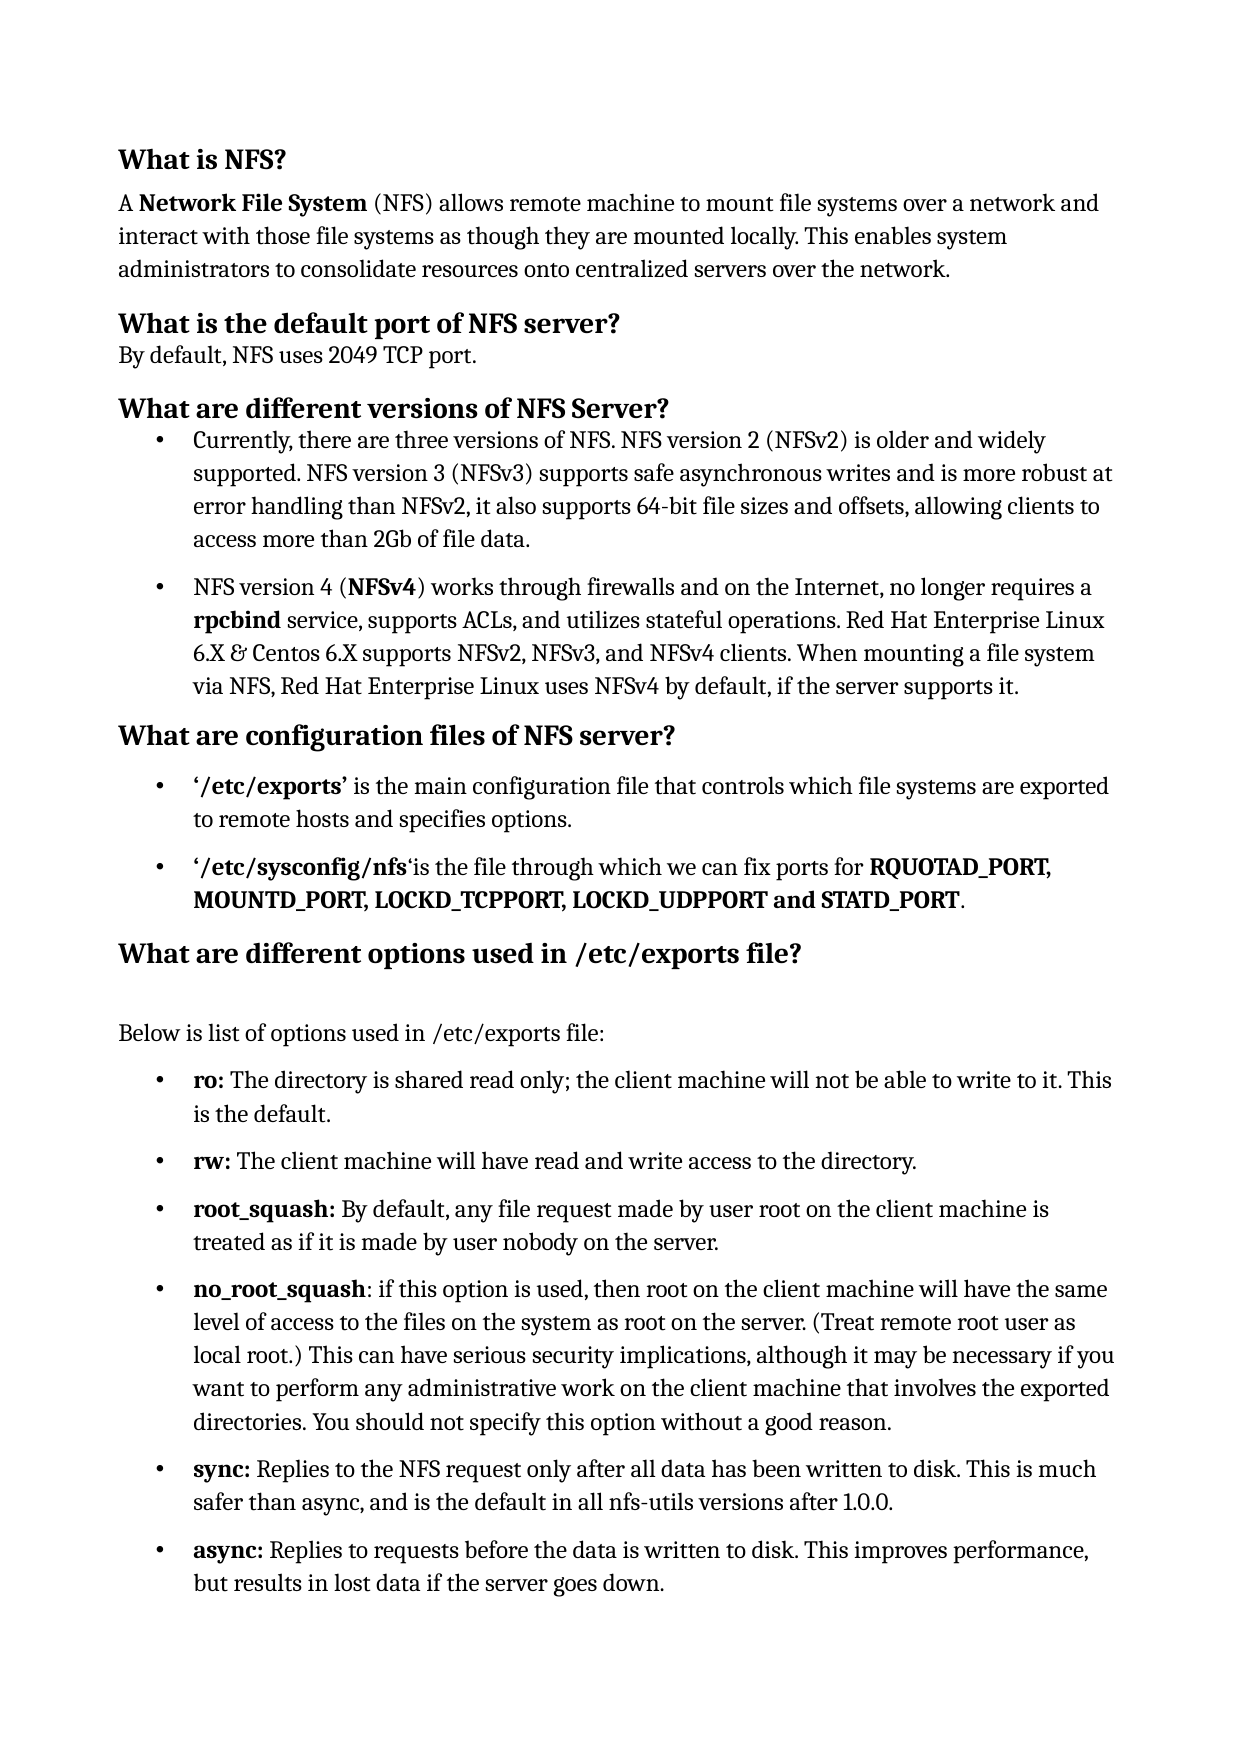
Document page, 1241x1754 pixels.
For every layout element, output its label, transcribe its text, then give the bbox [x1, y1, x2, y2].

subtitle What is NFS? [118, 143, 1122, 177]
list no_root_squash: if this option is used, then root on the client machine will have the same level of access to the files on the system as root on the server. (Treat remote root user as local root.) This can have serious security implications, although it may be necessary if you want to perform any administrative work on the client machine that involves the exported directories. You should not specify this option without a good reason. [156, 1275, 1122, 1436]
text A Network File System (NFS) allows remote machine to mount file systems over a network and interact with those file systems as though they are mounted locally. This enables system administrators to consolidate resources onto centralized servers over the network. [118, 189, 1122, 284]
subtitle What are different options used in /etc/exports file? [118, 938, 1122, 971]
list ‘/etc/exports’ is the main configuration file that controls which file systems are exported to remote hosts and specifies options. [156, 772, 1122, 834]
list ro: The directory is shared read only; the client machine will not be able to write to it. This is the default. [156, 1066, 1122, 1128]
list root_squash: By default, any file request made by user root on the client machine is treated as if it is made by user nobody on the server. [156, 1195, 1122, 1256]
subtitle What is the default port of NFS server? [118, 307, 1122, 341]
text Below is list of options used in /etc/exports file: [118, 1019, 1122, 1048]
subtitle What are different versions of NFS Server? [118, 392, 1122, 426]
list async: Replies to requests before the data is written to disk. This improves performance, but results in lost data if the server goes down. [156, 1536, 1122, 1597]
text What are configuration files of NFS server? [118, 719, 1122, 753]
list Currently, there are three versions of NFS. NFS version 2 (NFSv2) is older and widely supported. NFS version 3 (NFSv3) supports safe asynchronous writes and is more robust at error handling than NFSv2, it also supports 64-bit file sizes and offsets, allowing clients to access more than 2Gb of file data. [156, 426, 1122, 554]
text By default, NFS uses 2049 TCP port. [118, 341, 1122, 369]
list rw: The client machine will have read and write access to the directory. [156, 1147, 1122, 1176]
list ‘/etc/sysconfig/nfs‘is the file through which we can fix ports for RQUOTAD_PORT, MOUNTD_PORT, LOCKD_TCPPORT, LOCKD_UDPPORT and STATD_PORT. [156, 853, 1122, 915]
list NFS version 4 (NFSv4) works through firewalls and on the Internet, no longer requires a rpcbind service, supports ACLs, and utilizes stateful operations. Red Hat Enterprise Linux 6.X & Centos 6.X supports NFSv2, NFSv3, and NFSv4 clients. When mounting a file system via NFS, Red Hat Enterprise Linux uses NFSv4 by default, if the server supports it. [156, 572, 1122, 700]
list sync: Replies to the NFS request only after all data has been written to disk. This is much safer than async, and is the default in all nfs-utils versions after 1.0.0. [156, 1455, 1122, 1517]
